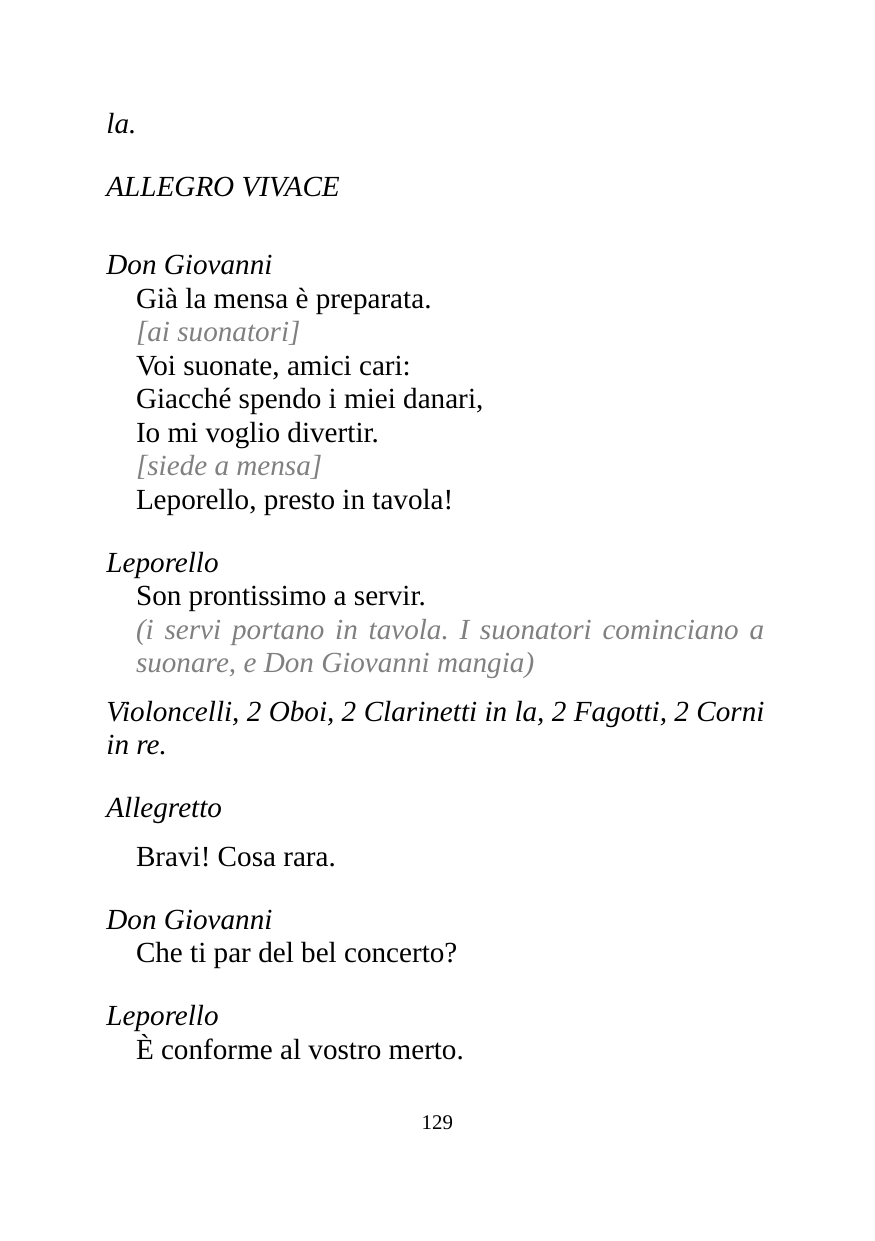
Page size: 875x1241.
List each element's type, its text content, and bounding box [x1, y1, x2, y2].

text Don Giovanni [106, 902, 768, 936]
text Violoncelli, 2 Oboi, 2 Clarinetti in la, 2 Fagotti, 2 Corni in re. [106, 694, 768, 761]
text [siede a mensa] [136, 448, 768, 482]
text Don Giovanni [106, 247, 768, 281]
text [ai suonatori] [136, 314, 768, 348]
text Che ti par del bel concerto? [136, 936, 768, 969]
text Allegretto [106, 791, 768, 824]
text Leporello, presto in tavola! [136, 482, 768, 516]
text Io mi voglio divertir. [136, 415, 768, 448]
text È conforme al vostro merto. [136, 1032, 768, 1066]
text (i servi portano in tavola. I suonatori cominciano a suonare, e Don Giovanni mangia) [136, 612, 768, 679]
text ALLEGRO VIVACE [106, 169, 768, 203]
text Son prontissimo a servir. [136, 578, 768, 612]
text la. [106, 106, 768, 140]
text Leporello [106, 998, 768, 1032]
text Voi suonate, amici cari: [136, 348, 768, 381]
text Giacché spendo i miei danari, [136, 381, 768, 415]
text Bravi! Cosa rara. [136, 839, 768, 872]
text Leporello [106, 545, 768, 578]
text Già la mensa è preparata. [136, 281, 768, 314]
